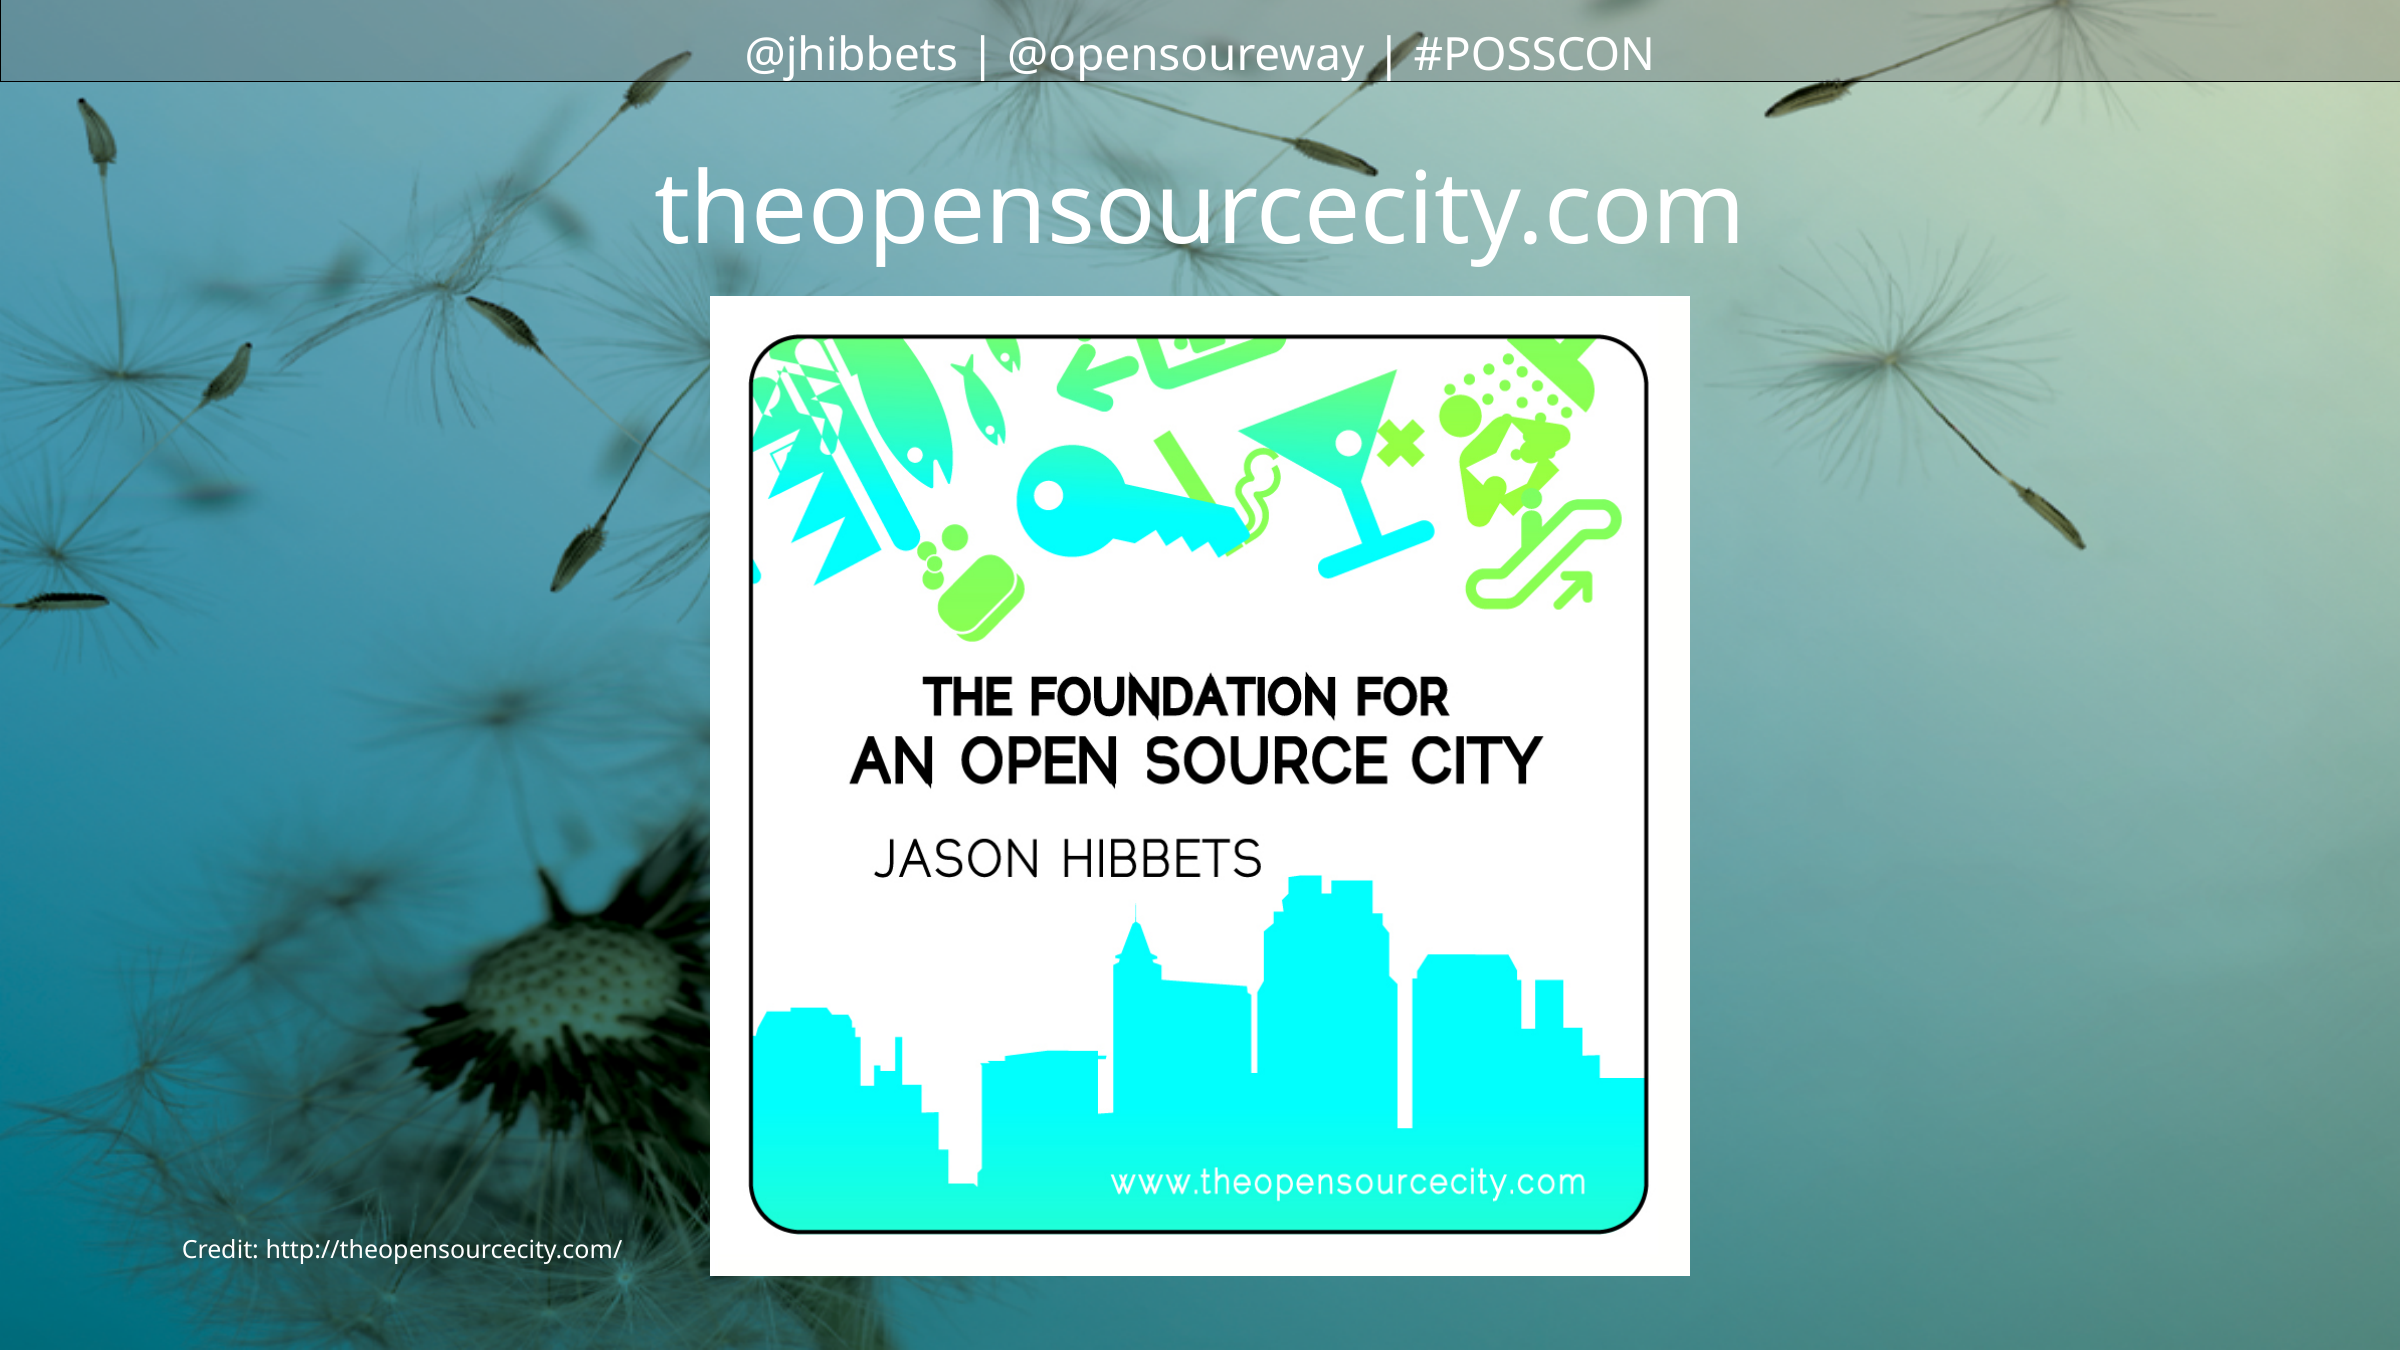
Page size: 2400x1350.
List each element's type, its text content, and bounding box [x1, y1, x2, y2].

picture [0, 82, 2400, 1350]
text_box Credit: http://theopensourcecity.com/ [167, 1224, 710, 1272]
title theopensourcecity.com [120, 92, 2280, 318]
